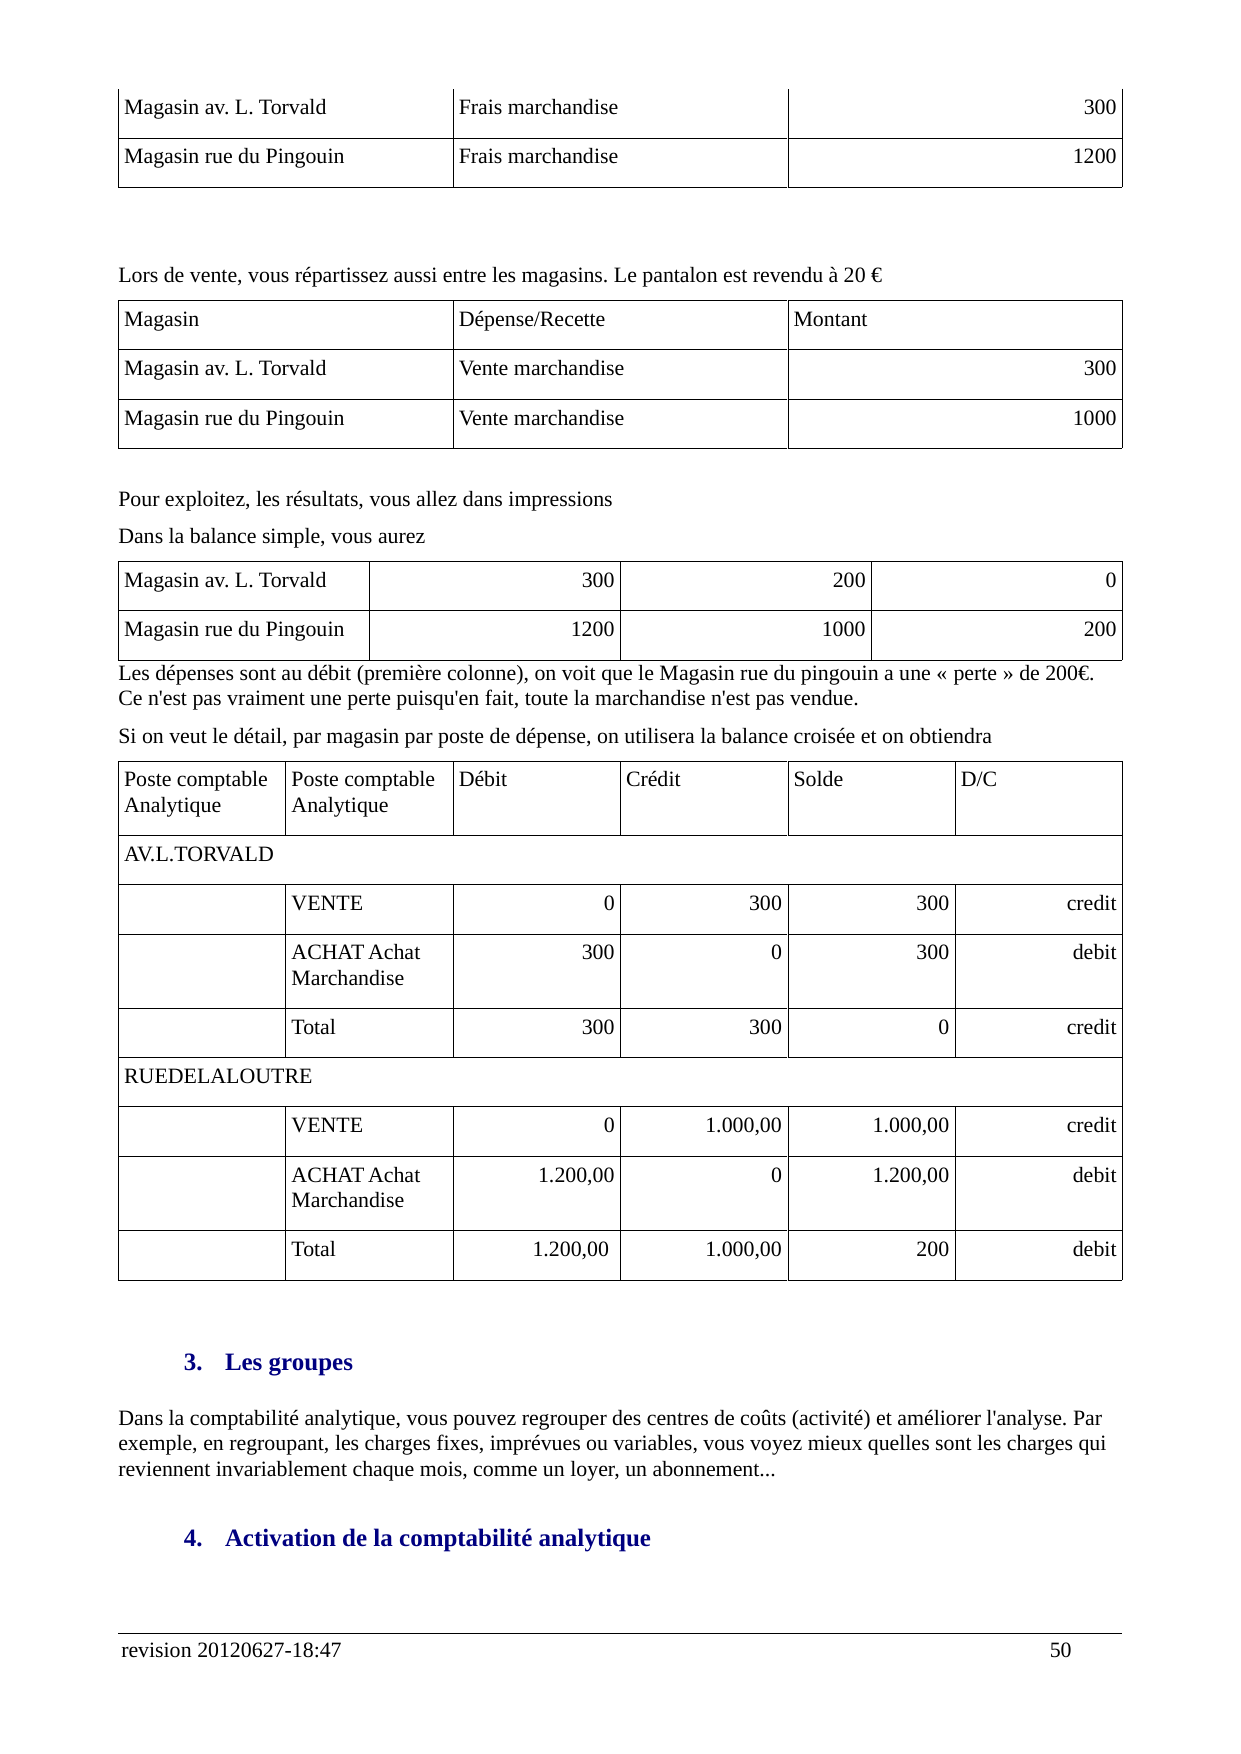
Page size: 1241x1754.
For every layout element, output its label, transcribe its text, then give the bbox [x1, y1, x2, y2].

table_header Poste comptable Analytique [286, 762, 453, 835]
text Dans la comptabilité analytique, vous pouvez regrouper des centres de coûts (activité) et améliorer l'analyse. Par exemple, en regroupant, les charges fixes, imprévues ou variables, vous voyez mieux quelles sont les charges qui reviennent invariablement chaque mois, comme un loyer, un abonnement... [118, 1405, 1122, 1481]
table_cell 300 [454, 1009, 620, 1057]
table_cell 1.200,00 [789, 1157, 955, 1230]
table_cell [119, 1231, 285, 1280]
table_cell VENTE [286, 885, 453, 934]
table_cell 300 [789, 885, 955, 934]
table_cell 300 [454, 935, 620, 1008]
table_cell 1.000,00 [621, 1107, 787, 1156]
table_cell Total [286, 1231, 453, 1280]
table_cell 300 [789, 350, 1122, 399]
table_cell Magasin rue du Pingouin [119, 611, 369, 660]
table_cell Vente marchandise [454, 350, 787, 399]
table_header Solde [789, 762, 955, 835]
table_header 300 [370, 562, 620, 610]
table_cell Magasin rue du Pingouin [119, 400, 453, 448]
text Si on veut le détail, par magasin par poste de dépense, on utilisera la balance croisée et on obtiendra [118, 723, 1122, 748]
table_header Magasin [119, 301, 453, 349]
table_cell 1.200,00 [454, 1157, 620, 1230]
table_cell 0 [621, 1157, 787, 1230]
table_cell debit [956, 1157, 1122, 1230]
table_cell 200 [789, 1231, 955, 1280]
table_cell [119, 1107, 285, 1156]
table_header Montant [789, 301, 1122, 349]
table_cell Frais marchandise [454, 139, 787, 187]
table_header 200 [621, 562, 871, 610]
table_cell 300 [789, 89, 1122, 138]
subtitle Activation de la comptabilité analytique [177, 1523, 1122, 1551]
text Les dépenses sont au débit (première colonne), on voit que le Magasin rue du pingouin a une « perte » de 200€. Ce n'est pas vraiment une perte puisqu'en fait, toute la marchandise n'est pas vendue. [118, 661, 1122, 710]
table_cell RUEDELALOUTRE [119, 1058, 1122, 1106]
table_cell debit [956, 1231, 1122, 1280]
table_header Crédit [621, 762, 787, 835]
table_cell 1000 [789, 400, 1122, 448]
table_header Débit [454, 762, 620, 835]
table_cell credit [956, 1009, 1122, 1057]
table_cell [119, 1009, 285, 1057]
table_cell 300 [789, 935, 955, 1008]
table_cell 300 [621, 885, 787, 934]
table_cell [119, 935, 285, 1008]
table_cell 1000 [621, 611, 871, 660]
table_header 0 [872, 562, 1122, 610]
table_cell Frais marchandise [454, 89, 787, 138]
table_cell Magasin av. L. Torvald [119, 350, 453, 399]
table_cell Total [286, 1009, 453, 1057]
table_cell Vente marchandise [454, 400, 787, 448]
table_cell ACHAT Achat Marchandise [286, 1157, 453, 1230]
table_cell debit [956, 935, 1122, 1008]
table_cell 1.200,00 [454, 1231, 620, 1280]
table_cell credit [956, 1107, 1122, 1156]
table_cell credit [956, 885, 1122, 934]
table_cell Magasin rue du Pingouin [119, 139, 453, 187]
table_cell 1200 [789, 139, 1122, 187]
table_cell [119, 885, 285, 934]
table_cell AV.L.TORVALD [119, 836, 1122, 884]
text Pour exploitez, les résultats, vous allez dans impressions [118, 486, 1122, 511]
table_header Poste comptable Analytique [119, 762, 285, 835]
text Dans la balance simple, vous aurez [118, 523, 1122, 549]
table_cell [119, 1157, 285, 1230]
table_cell 200 [872, 611, 1122, 660]
table_cell 1.000,00 [789, 1107, 955, 1156]
table_cell ACHAT Achat Marchandise [286, 935, 453, 1008]
table_cell 0 [454, 1107, 620, 1156]
table_header Magasin av. L. Torvald [119, 562, 369, 610]
table_cell 300 [621, 1009, 787, 1057]
table_cell 0 [454, 885, 620, 934]
table_header D/C [956, 762, 1122, 835]
table_cell 1.000,00 [621, 1231, 787, 1280]
subtitle Les groupes [177, 1347, 1122, 1376]
table_cell 0 [621, 935, 787, 1008]
text Lors de vente, vous répartissez aussi entre les magasins. Le pantalon est revendu à 20 € [118, 262, 1122, 288]
table_cell 1200 [370, 611, 620, 660]
table_header Dépense/Recette [454, 301, 787, 349]
table_cell Magasin av. L. Torvald [119, 89, 453, 138]
table_cell VENTE [286, 1107, 453, 1156]
table_cell 0 [789, 1009, 955, 1057]
